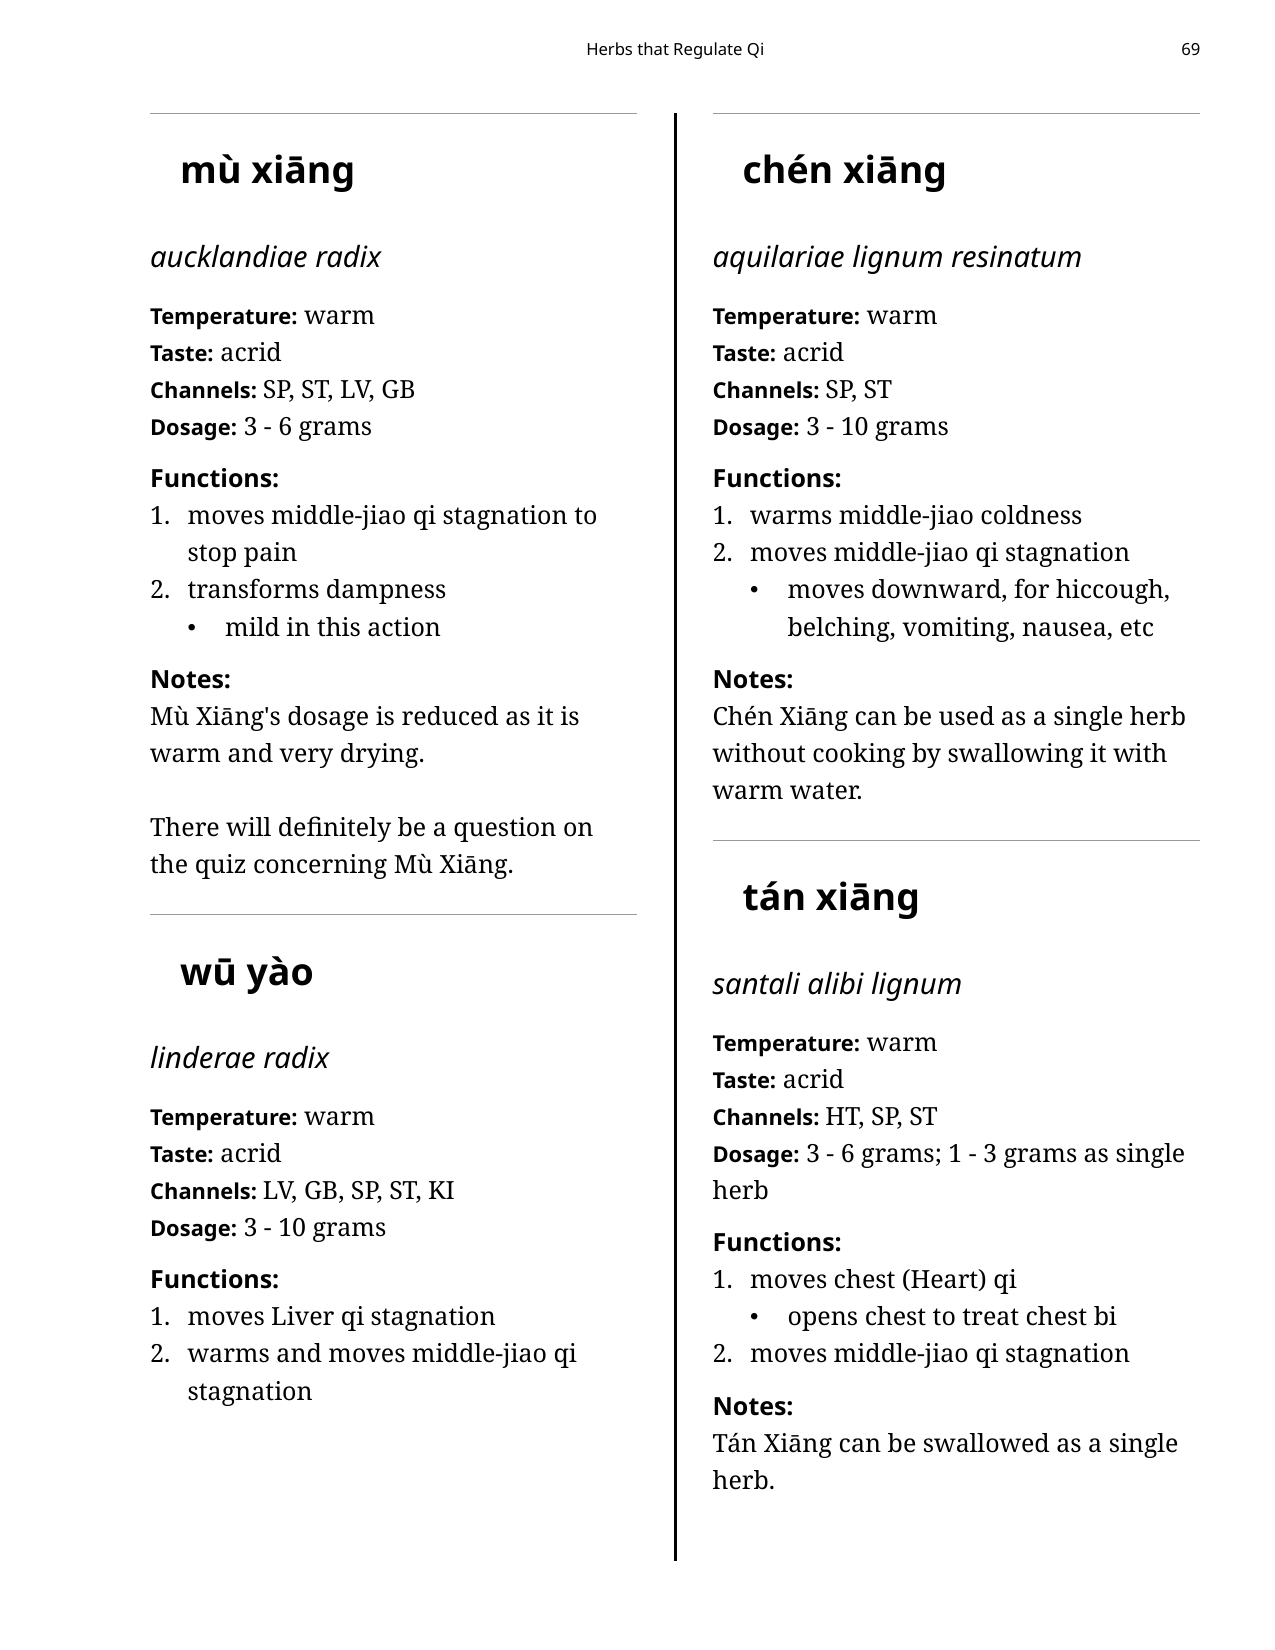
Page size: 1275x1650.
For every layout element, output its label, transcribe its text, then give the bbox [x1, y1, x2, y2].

list warms middle-jiao coldness [712, 498, 1200, 532]
list moves chest (Heart) qi [712, 1262, 1200, 1296]
list opens chest to treat chest bi [750, 1299, 1200, 1333]
text santali alibi lignum [712, 964, 1200, 1003]
list moves Liver qi stagnation [150, 1299, 637, 1333]
text Channels: HT, SP, ST [712, 1098, 1200, 1133]
text Temperature: warm [150, 297, 637, 332]
subtitle Notes: [712, 1388, 1200, 1422]
subtitle chén xiāng [712, 114, 1200, 225]
subtitle Notes: [712, 661, 1200, 695]
text Temperature: warm [712, 297, 1200, 332]
text There will definitely be a question on the quiz concerning Mù Xiāng. [150, 809, 637, 881]
text Channels: SP, ST, LV, GB [150, 372, 637, 406]
text Tán Xiāng can be swallowed as a single herb. [712, 1425, 1200, 1496]
list moves downward, for hiccough, belching, vomiting, nausea, etc [750, 572, 1200, 643]
text Taste: acrid [712, 1061, 1200, 1096]
text aucklandiae radix [150, 237, 637, 276]
text linderae radix [150, 1038, 637, 1077]
list mild in this action [187, 609, 637, 643]
subtitle wū yào [150, 915, 637, 1026]
text Taste: acrid [150, 334, 637, 369]
subtitle Functions: [150, 1262, 637, 1296]
subtitle tán xiāng [712, 841, 1200, 952]
subtitle Functions: [150, 461, 637, 495]
text Temperature: warm [150, 1098, 637, 1133]
text Temperature: warm [712, 1024, 1200, 1058]
text Dosage: 3 - 10 grams [712, 409, 1200, 443]
subtitle Notes: [150, 661, 637, 695]
text Channels: SP, ST [712, 372, 1200, 406]
text Dosage: 3 - 10 grams [150, 1210, 637, 1244]
subtitle Functions: [712, 1225, 1200, 1259]
subtitle Functions: [712, 461, 1200, 495]
list moves middle-jiao qi stagnation to stop pain [150, 498, 637, 569]
text Channels: LV, GB, SP, ST, KI [150, 1173, 637, 1207]
text Taste: acrid [150, 1136, 637, 1170]
list transforms dampness [150, 572, 637, 606]
text Chén Xiāng can be used as a single herb without cooking by swallowing it with warm water. [712, 698, 1200, 807]
list warms and moves middle-jiao qi stagnation [150, 1336, 637, 1407]
list moves middle-jiao qi stagnation [712, 535, 1200, 569]
subtitle mù xiāng [150, 114, 637, 225]
text Taste: acrid [712, 334, 1200, 369]
text Dosage: 3 - 6 grams; 1 - 3 grams as single herb [712, 1136, 1200, 1207]
text Mù Xiāng's dosage is reduced as it is warm and very drying. [150, 698, 637, 769]
text aquilariae lignum resinatum [712, 237, 1200, 276]
list moves middle-jiao qi stagnation [712, 1336, 1200, 1370]
text Dosage: 3 - 6 grams [150, 409, 637, 443]
